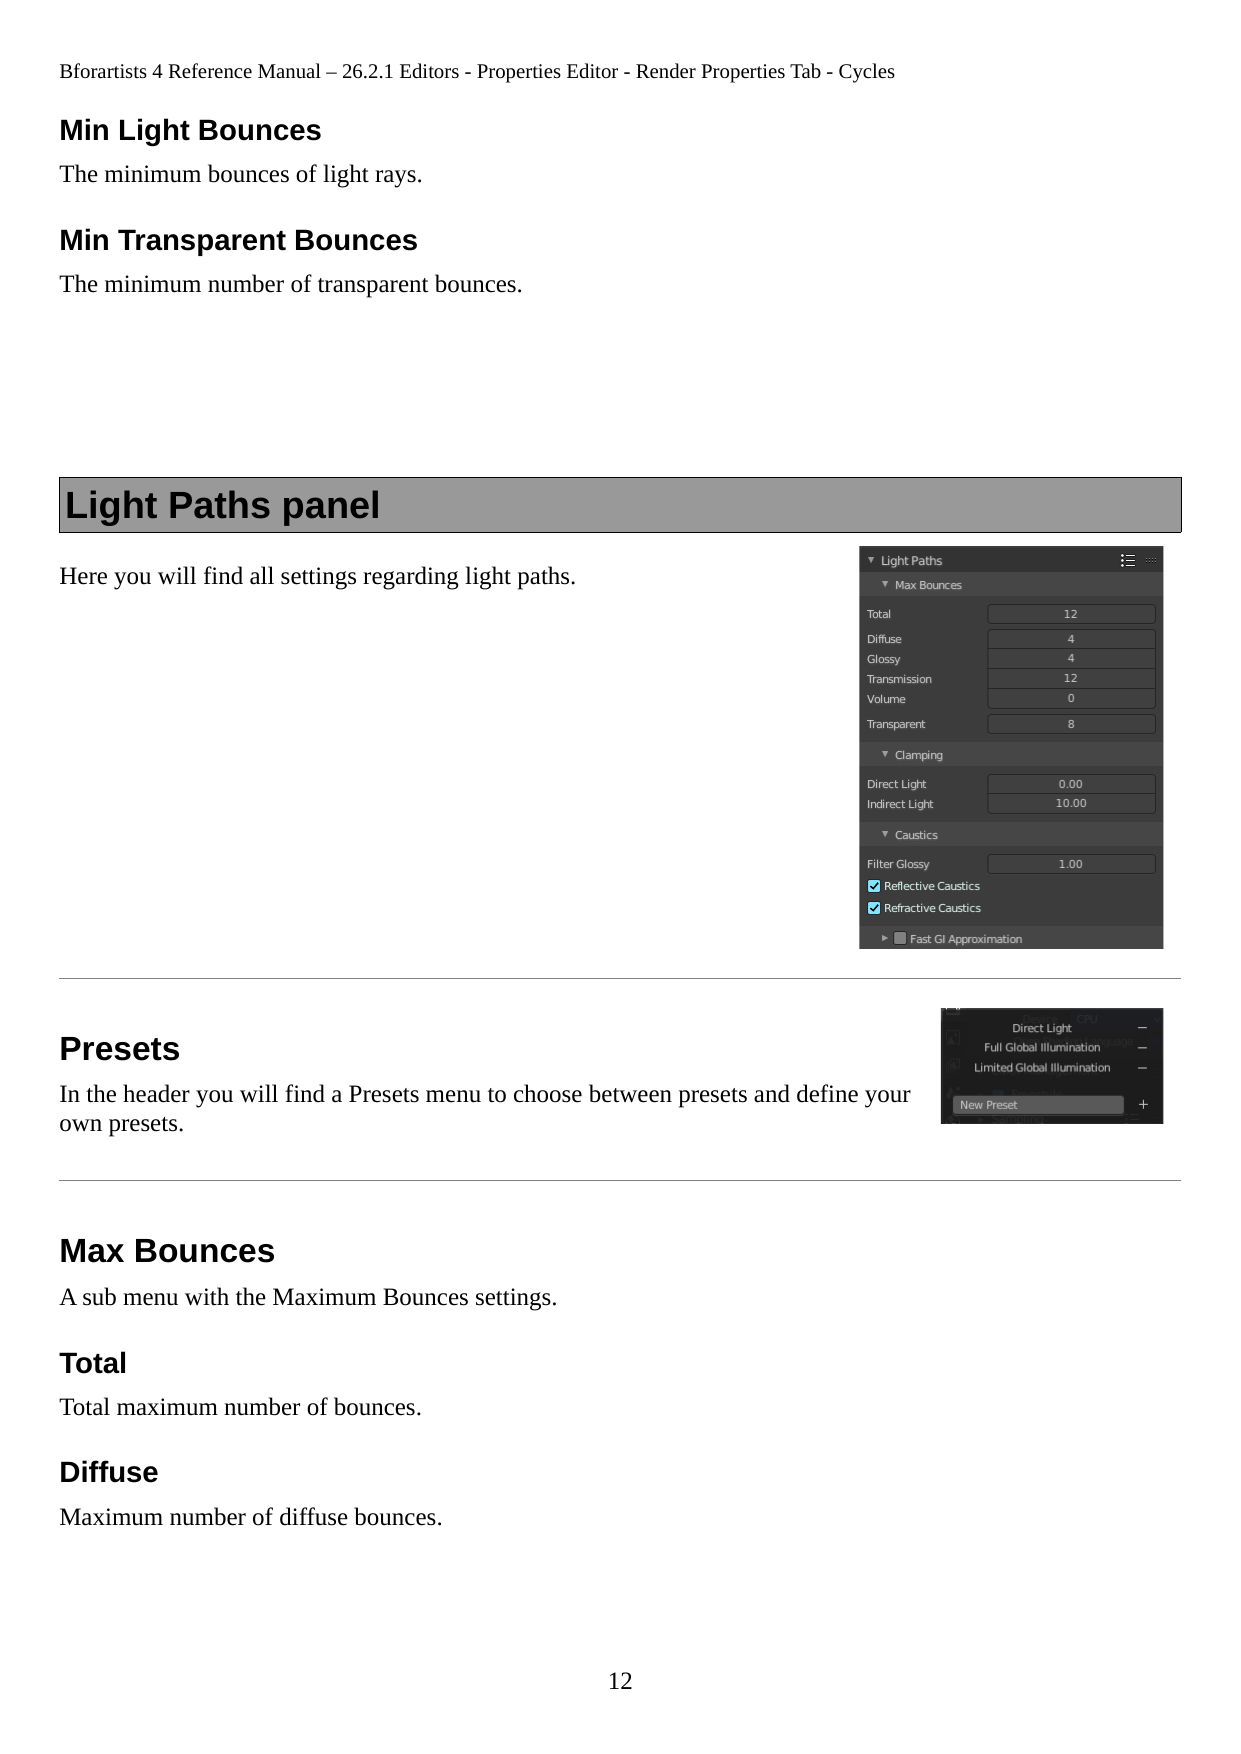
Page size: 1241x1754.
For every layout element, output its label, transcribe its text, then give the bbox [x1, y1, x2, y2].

subtitle Min Transparent Bounces [59, 222, 1181, 256]
subtitle Max Bounces [59, 1231, 1181, 1269]
text Total maximum number of bounces. [59, 1392, 1181, 1421]
text Maximum number of diffuse bounces. [59, 1502, 1181, 1530]
text Here you will find all settings regarding light paths. [59, 561, 859, 589]
subtitle Min Light Bounces [59, 113, 1181, 146]
text A sub menu with the Maximum Bounces settings. [59, 1282, 1181, 1311]
picture [940, 1008, 1164, 1124]
text The minimum number of transparent bounces. [59, 269, 1181, 297]
subtitle [1164, 1028, 1181, 1067]
table_header Light Paths panel [60, 478, 1181, 532]
subtitle Diffuse [59, 1455, 1181, 1489]
text The minimum bounces of light rays. [59, 159, 1181, 188]
picture [859, 546, 1164, 949]
subtitle Presets [59, 1028, 940, 1067]
subtitle Total [59, 1346, 1181, 1379]
text In the header you will find a Presets menu to choose between presets and define your own presets. [59, 1079, 1181, 1137]
